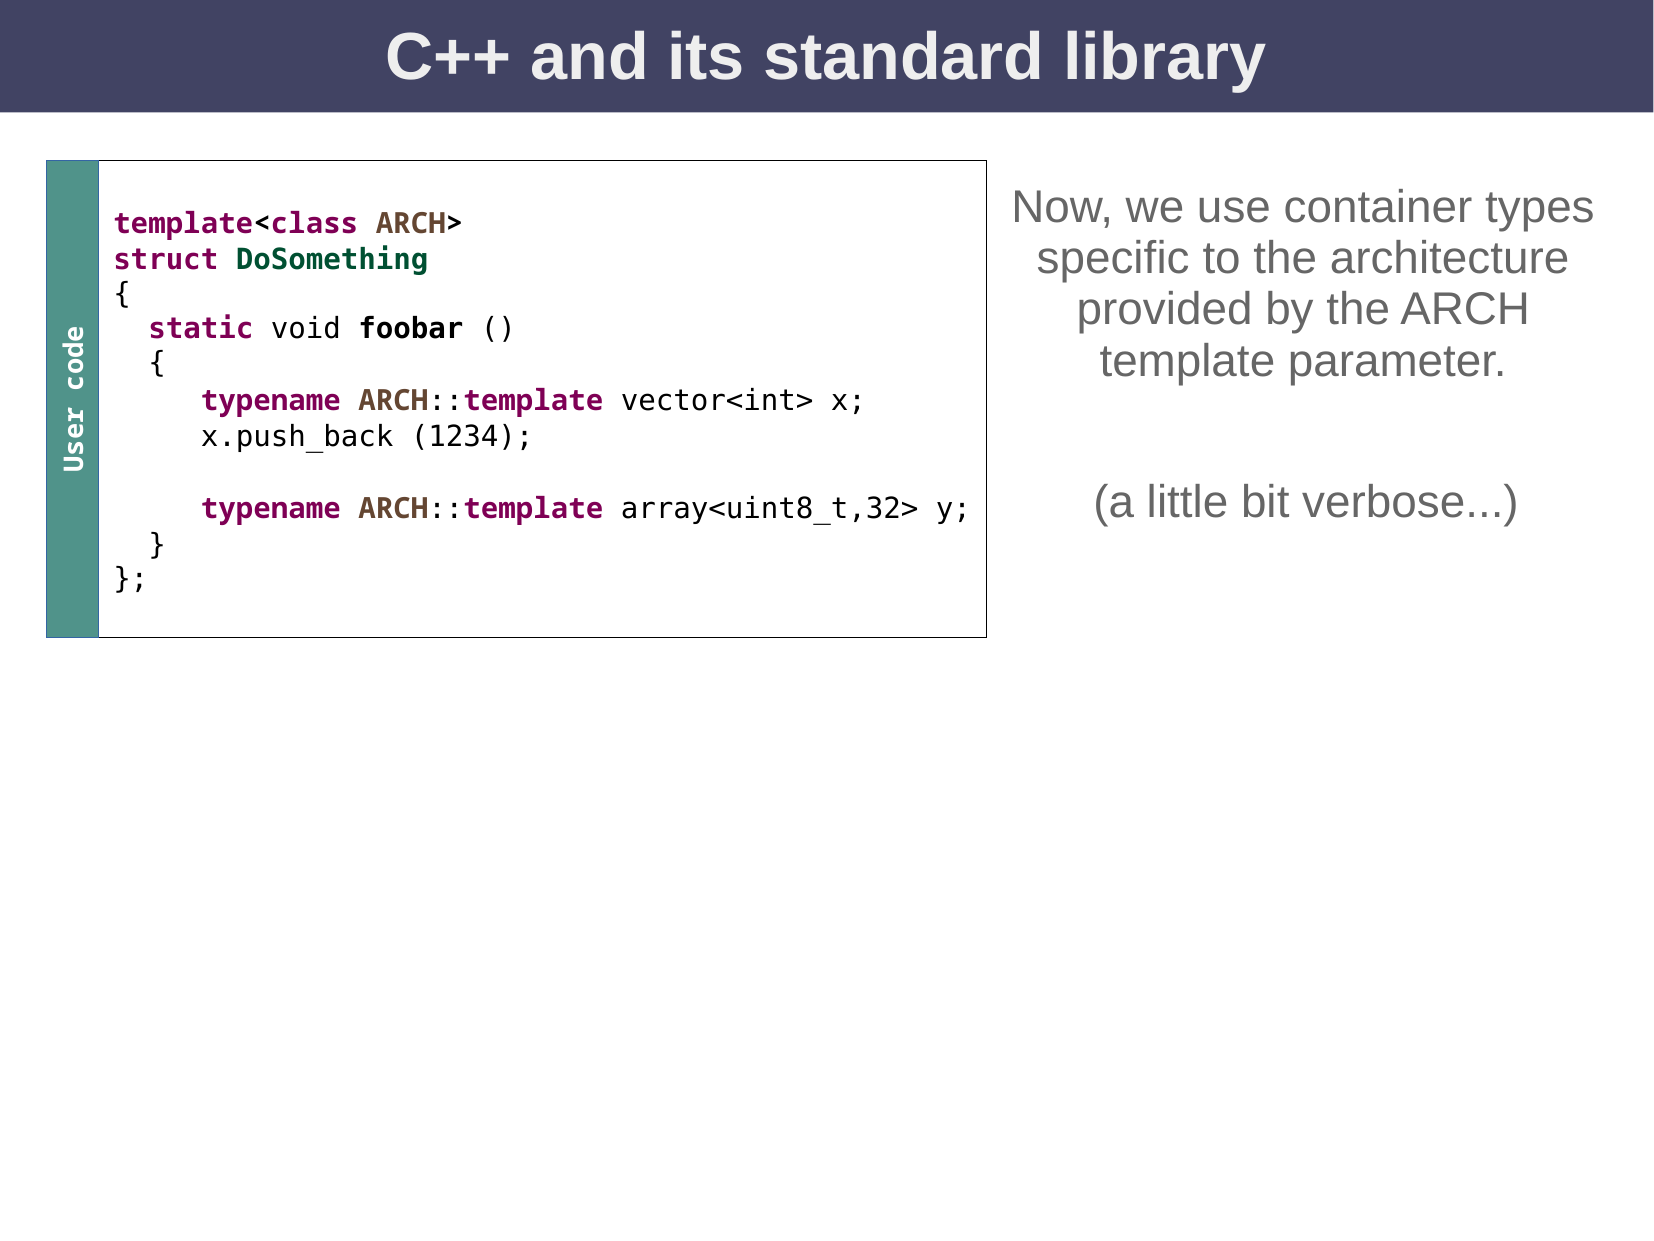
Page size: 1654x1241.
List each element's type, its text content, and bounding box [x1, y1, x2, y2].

text_box template<class ARCH> struct DoSomething { static void foobar () { typename ARCH::template vector<int> x; x.push_back (1234); typename ARCH::template array<uint8_t,32> y; } }; [99, 160, 987, 638]
text_box (a little bit verbose...) [1053, 468, 1560, 576]
text_box Now, we use container types specific to the architecture provided by the ARCH template parameter. [994, 173, 1613, 394]
text_box C++ and its standard library [0, 0, 1654, 113]
text_box User code [46, 160, 99, 638]
